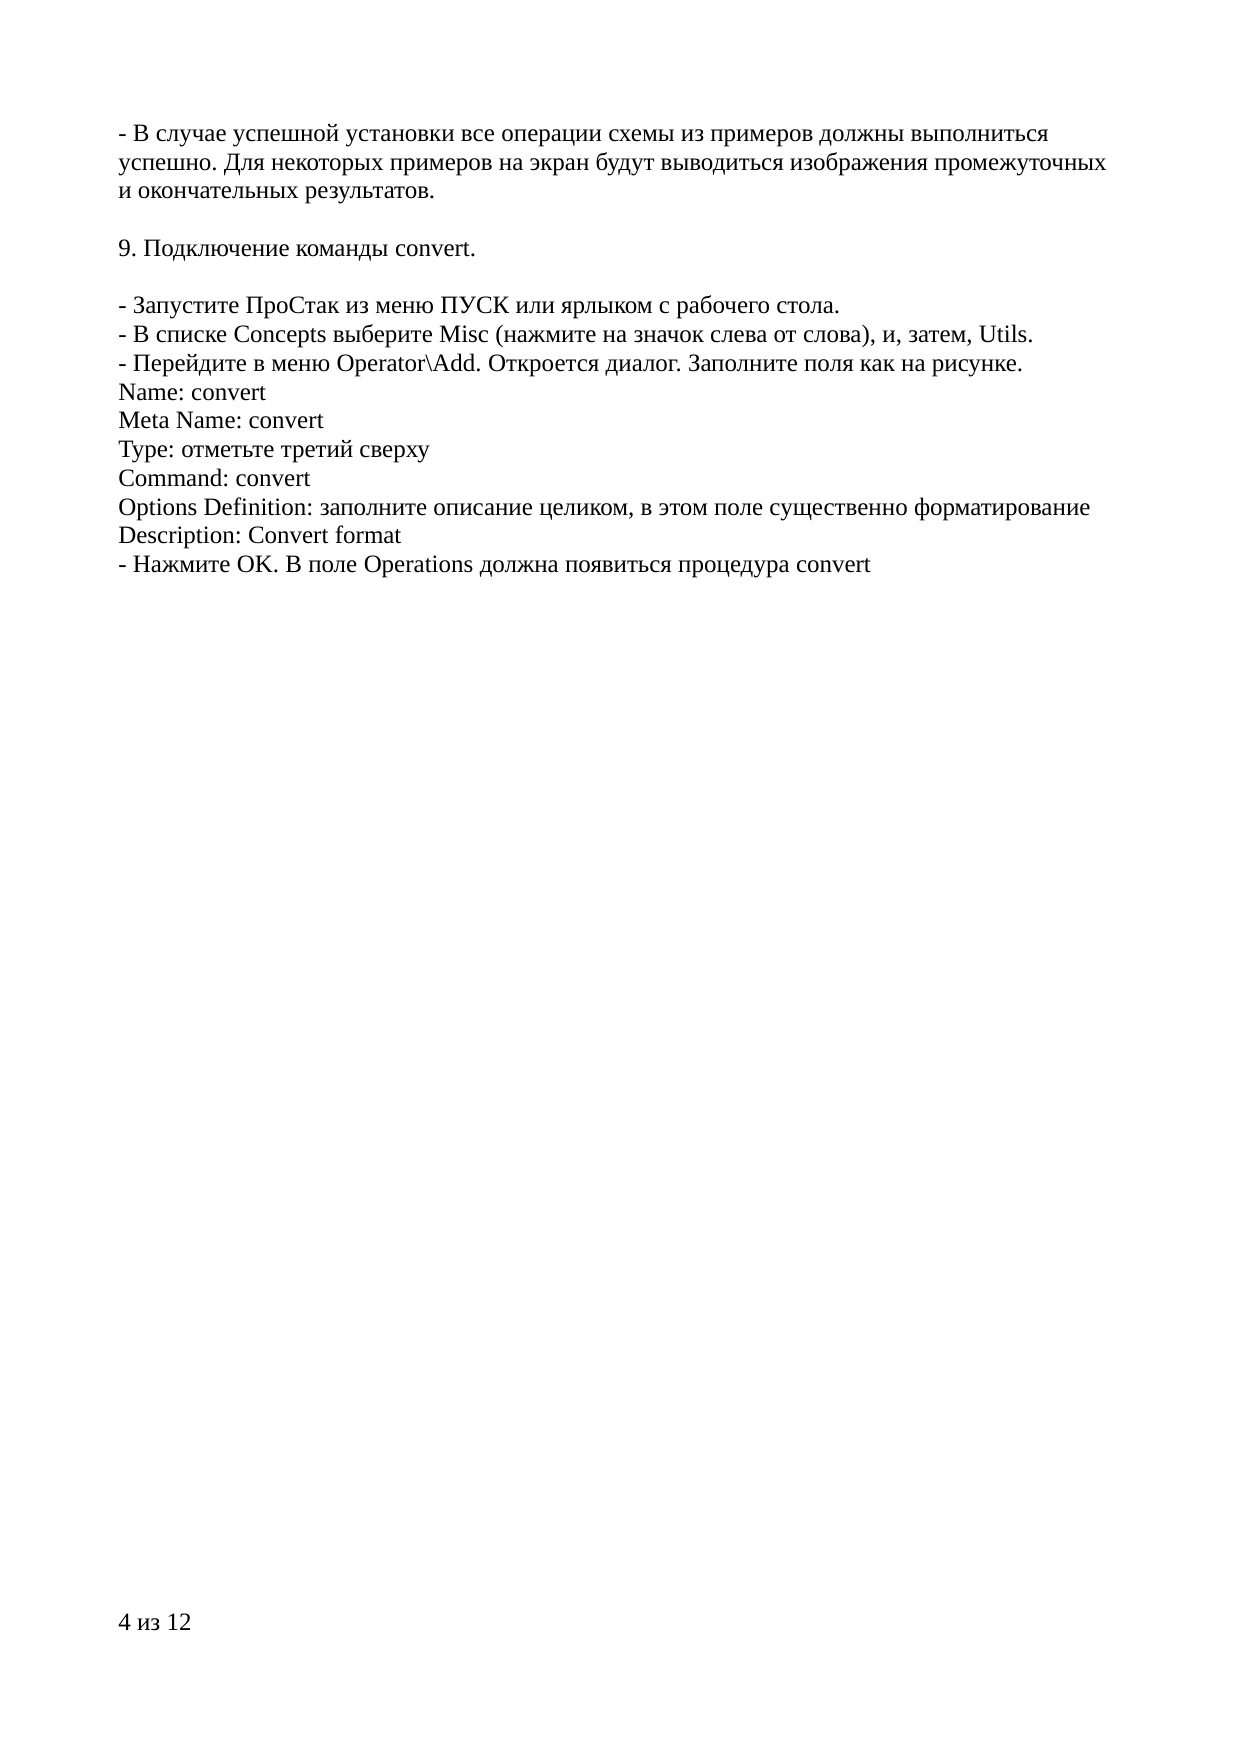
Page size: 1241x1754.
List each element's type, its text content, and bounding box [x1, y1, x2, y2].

text - Запустите ПроСтак из меню ПУСК или ярлыком с рабочего стола. [118, 291, 1122, 319]
text Meta Name: convert [118, 406, 1122, 434]
text - Нажмите OK. В поле Operations должна появиться процедура convert [118, 549, 1122, 578]
text - В списке Concepts выберите Misc (нажмите на значок слева от слова), и, затем, Utils. [118, 319, 1122, 348]
text - В случае успешной установки все операции схемы из примеров должны выполниться успешно. Для некоторых примеров на экран будут выводиться изображения промежуточных и окончательных результатов. [118, 118, 1122, 204]
text 9. Подключение команды convert. [118, 233, 1122, 262]
text Options Definition: заполните описание целиком, в этом поле существенно форматирование [118, 492, 1122, 521]
text Description: Convert format [118, 521, 1122, 549]
text Command: convert [118, 463, 1122, 492]
text - Перейдите в меню Operator\Add. Откроется диалог. Заполните поля как на рисунке. [118, 348, 1122, 377]
text Name: convert [118, 377, 1122, 406]
text Type: отметьте третий сверху [118, 434, 1122, 463]
